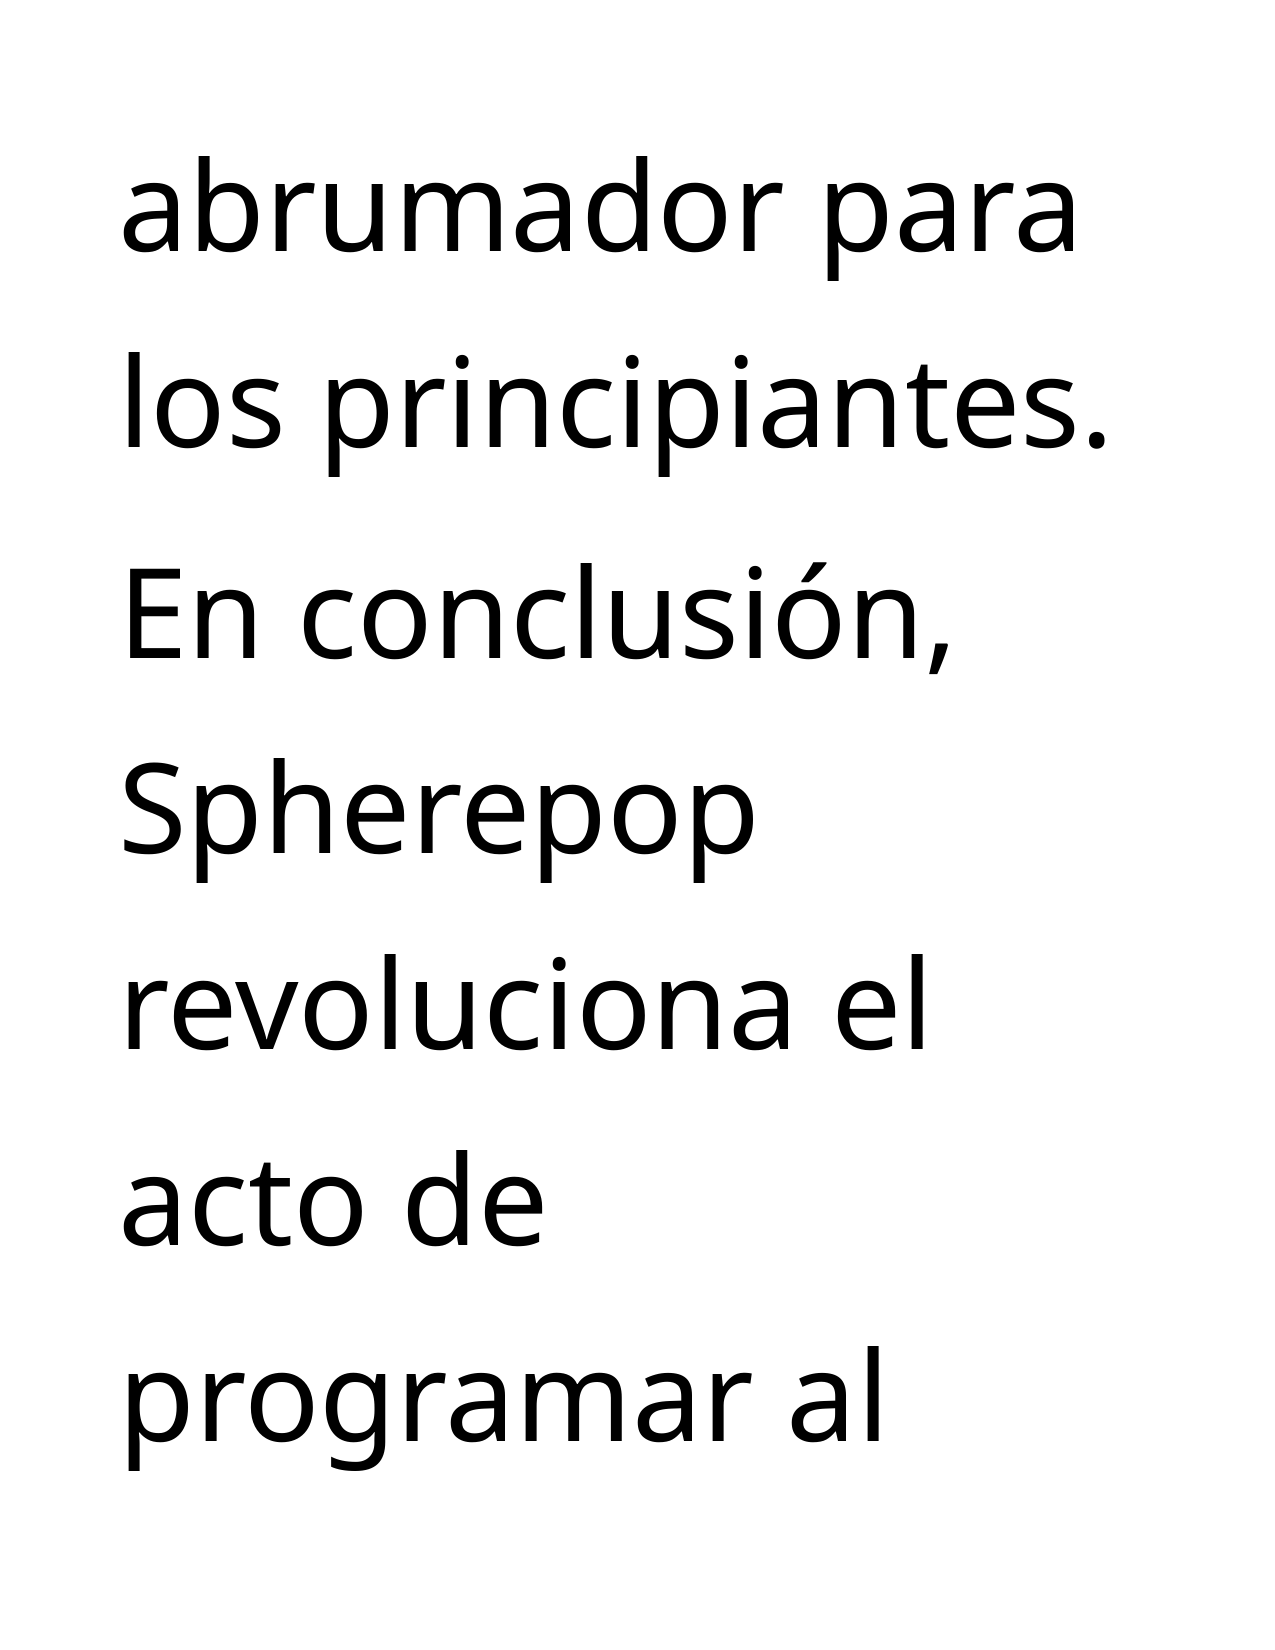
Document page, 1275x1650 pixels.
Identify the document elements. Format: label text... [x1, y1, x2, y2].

text En conclusión, Spherepop revoluciona el acto de programar al [118, 524, 1157, 1478]
text abrumador para los principiantes. [118, 118, 1157, 484]
